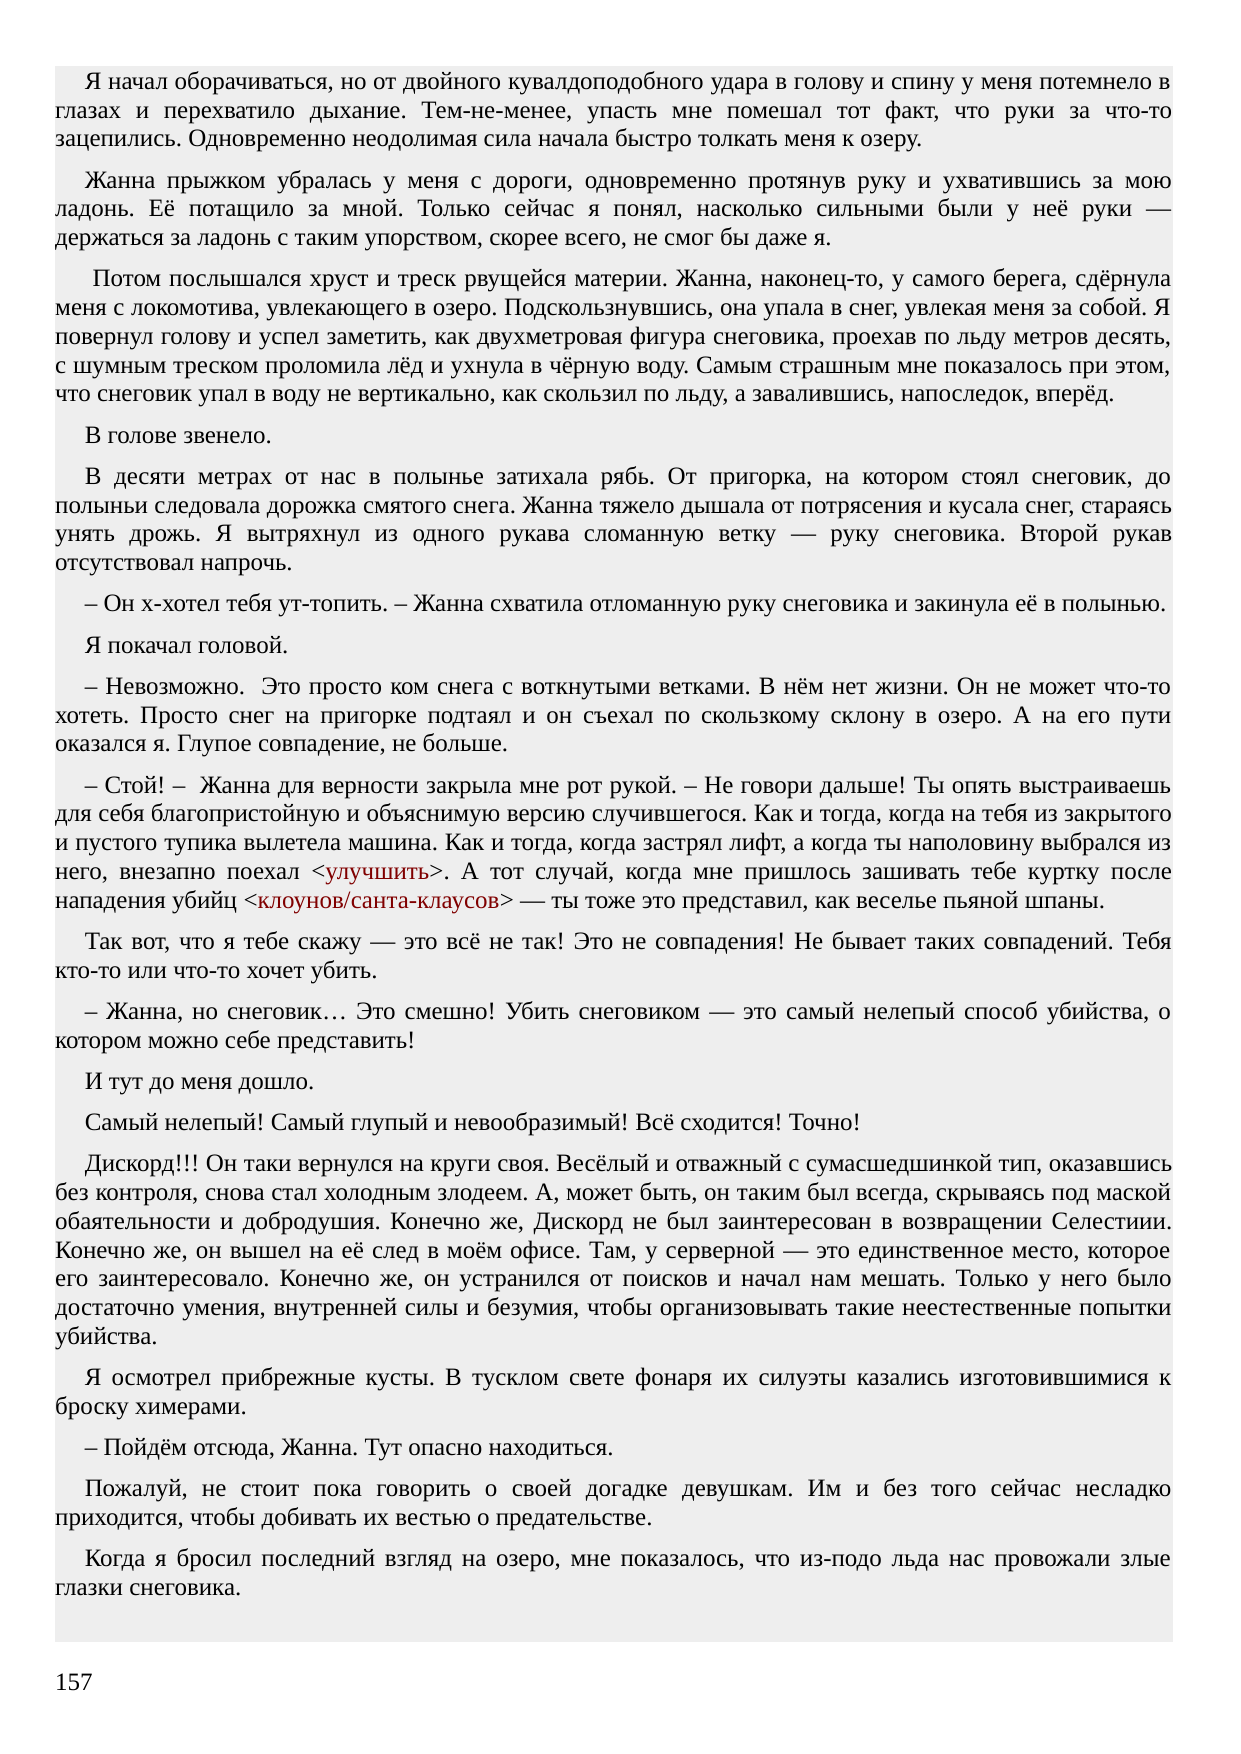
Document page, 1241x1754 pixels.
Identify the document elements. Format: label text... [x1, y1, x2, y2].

text Когда я бросил последний взгляд на озеро, мне показалось, что из-подо льда нас провожали злые глазки снеговика. [55, 1543, 1173, 1601]
text – Жанна, но снеговик… Это смешно! Убить снеговиком — это самый нелепый способ убийства, о котором можно себе представить! [55, 996, 1173, 1053]
text Я начал оборачиваться, но от двойного кувалдоподобного удара в голову и спину у меня потемнело в глазах и перехватило дыхание. Тем-не-менее, упасть мне помешал тот факт, что руки за что-то зацепились. Одновременно неодолимая сила начала быстро толкать меня к озеру. [55, 66, 1173, 152]
text – Он х-хотел тебя ут-топить. – Жанна схватила отломанную руку снеговика и закинула её в полынью. [55, 588, 1173, 617]
text – Невозможно. Это просто ком снега с воткнутыми ветками. В нём нет жизни. Он не может что-то хотеть. Просто снег на пригорке подтаял и он съехал по скользкому склону в озеро. А на его пути оказался я. Глупое совпадение, не больше. [55, 671, 1173, 757]
text И тут до меня дошло. [55, 1066, 1173, 1095]
text – Пойдём отсюда, Жанна. Тут опасно находиться. [55, 1432, 1173, 1461]
text В голове звенело. [55, 420, 1173, 448]
text В десяти метрах от нас в полынье затихала рябь. От пригорка, на котором стоял снеговик, до полыньи следовала дорожка смятого снега. Жанна тяжело дышала от потрясения и кусала снег, стараясь унять дрожь. Я вытряхнул из одного рукава сломанную ветку — руку снеговика. Второй рукав отсутствовал напрочь. [55, 461, 1173, 576]
text Я покачал головой. [55, 630, 1173, 658]
text – Стой! – Жанна для верности закрыла мне рот рукой. – Не говори дальше! Ты опять выстраиваешь для себя благопристойную и объяснимую версию случившегося. Как и тогда, когда на тебя из закрытого и пустого тупика вылетела машина. Как и тогда, когда застрял лифт, а когда ты наполовину выбрался из него, внезапно поехал <улучшить>. А тот случай, когда мне пришлось зашивать тебе куртку после нападения убийц <клоунов/санта-клаусов> — ты тоже это представил, как веселье пьяной шпаны. [55, 770, 1173, 913]
text Пожалуй, не стоит пока говорить о своей догадке девушкам. Им и без того сейчас несладко приходится, чтобы добивать их вестью о предательстве. [55, 1473, 1173, 1531]
text Дискорд!!! Он таки вернулся на круги своя. Весёлый и отважный с сумасшедшинкой тип, оказавшись без контроля, снова стал холодным злодеем. А, может быть, он таким был всегда, скрываясь под маской обаятельности и добродушия. Конечно же, Дискорд не был заинтересован в возвращении Селестиии. Конечно же, он вышел на её след в моём офисе. Там, у серверной — это единственное место, которое его заинтересовало. Конечно же, он устранился от поисков и начал нам мешать. Только у него было достаточно умения, внутренней силы и безумия, чтобы организовывать такие неестественные попытки убийства. [55, 1148, 1173, 1350]
text Я осмотрел прибрежные кусты. В тусклом свете фонаря их силуэты казались изготовившимися к броску химерами. [55, 1362, 1173, 1420]
text Так вот, что я тебе скажу — это всё не так! Это не совпадения! Не бывает таких совпадений. Тебя кто-то или что-то хочет убить. [55, 926, 1173, 983]
text Жанна прыжком убралась у меня с дороги, одновременно протянув руку и ухватившись за мою ладонь. Её потащило за мной. Только сейчас я понял, насколько сильными были у неё руки — держаться за ладонь с таким упорством, скорее всего, не смог бы даже я. [55, 165, 1173, 251]
text Самый нелепый! Самый глупый и невообразимый! Всё сходится! Точно! [55, 1107, 1173, 1136]
text Потом послышался хруст и треск рвущейся материи. Жанна, наконец-то, у самого берега, сдёрнула меня с локомотива, увлекающего в озеро. Подскользнувшись, она упала в снег, увлекая меня за собой. Я повернул голову и успел заметить, как двухметровая фигура снеговика, проехав по льду метров десять, с шумным треском проломила лёд и ухнула в чёрную воду. Самым страшным мне показалось при этом, что снеговик упал в воду не вертикально, как скользил по льду, а завалившись, напоследок, вперёд. [55, 263, 1173, 407]
